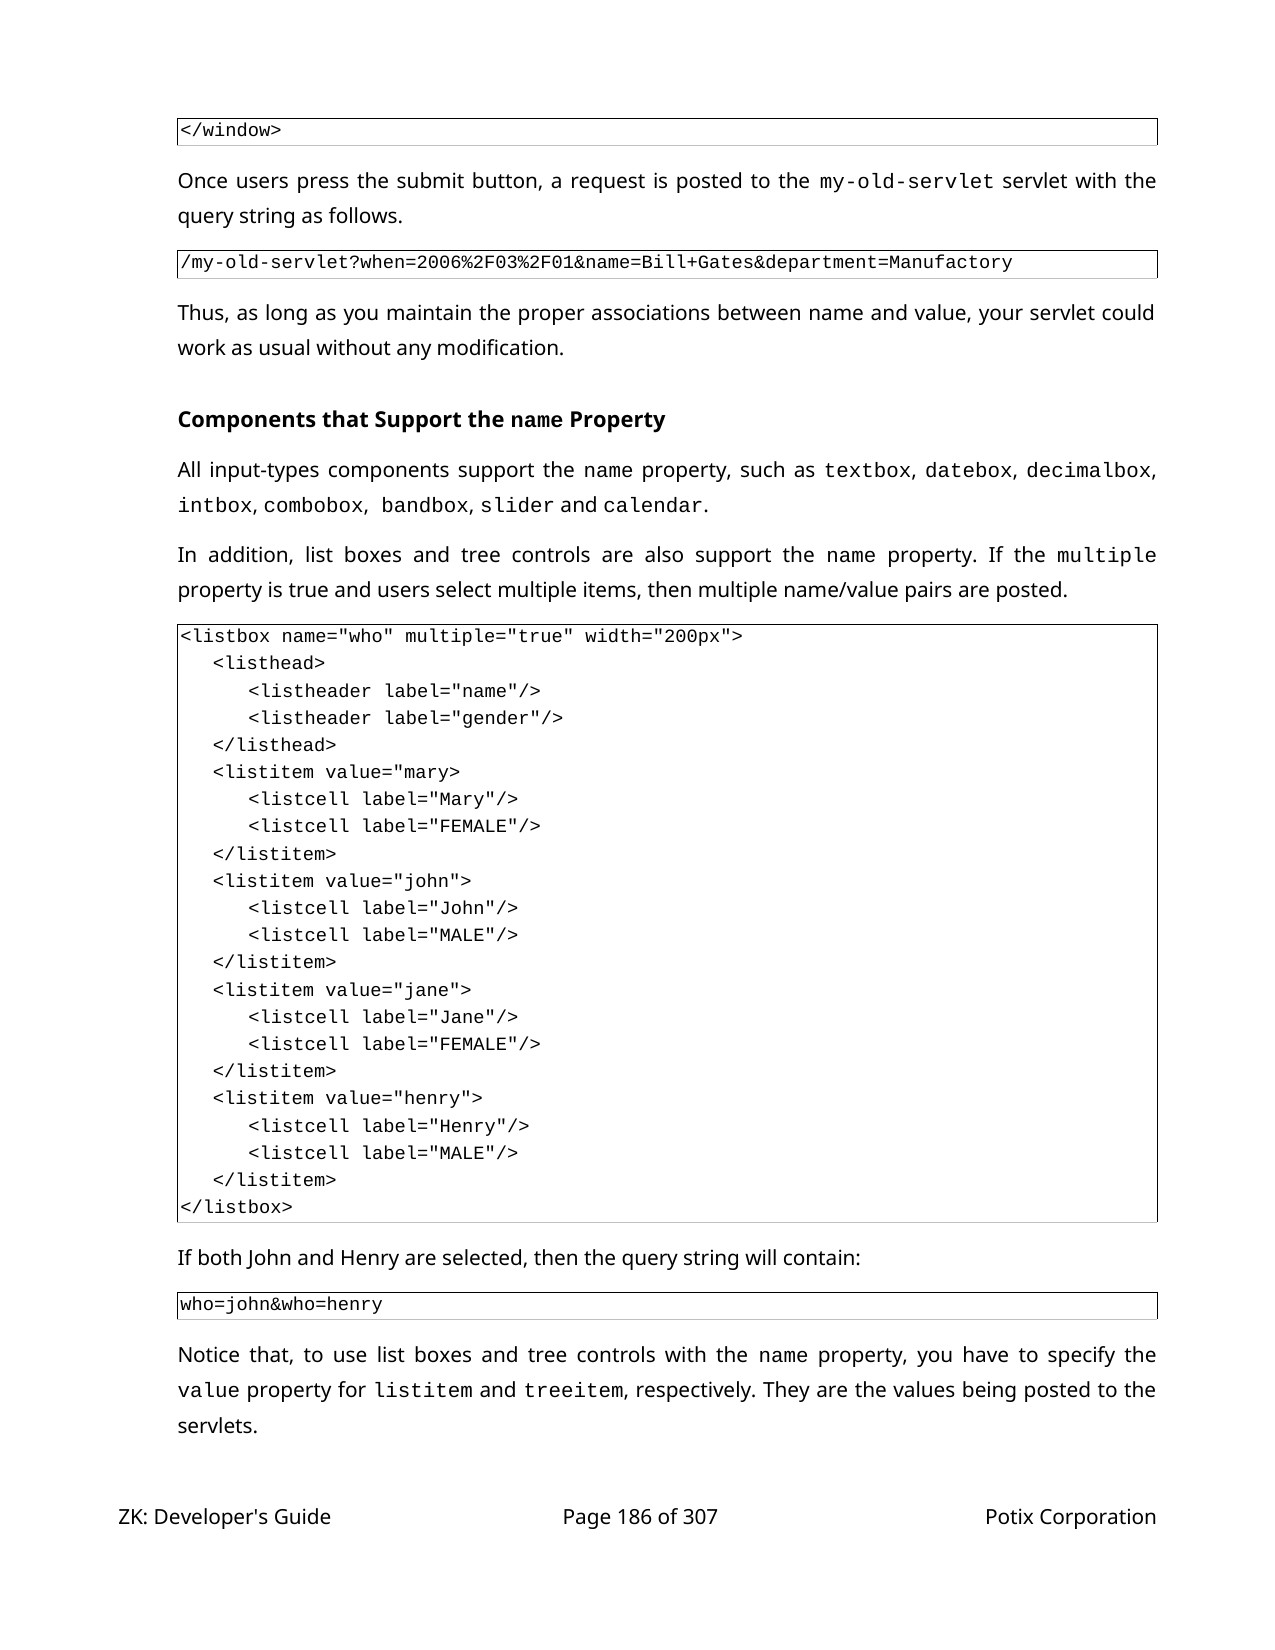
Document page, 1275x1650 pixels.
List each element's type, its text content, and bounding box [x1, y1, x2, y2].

text <listcell label="John"/> [178, 896, 1157, 920]
text <listitem value="john"> [178, 869, 1157, 893]
subtitle Components that Support the name Property [177, 404, 1157, 434]
text </listhead> [178, 733, 1157, 757]
text In addition, list boxes and tree controls are also support the name property. If the multiple property is true and users select multiple items, then multiple name/value pairs are posted. [177, 540, 1157, 603]
text Notice that, to use list boxes and tree controls with the name property, you have to specify the value property for listitem and treeitem, respectively. They are the values being posted to the servlets. [177, 1340, 1157, 1439]
text </listitem> [178, 950, 1157, 974]
text <listcell label="Henry"/> [178, 1113, 1157, 1138]
text <listcell label="FEMALE"/> [178, 814, 1157, 839]
text </listitem> [178, 1168, 1157, 1192]
text who=john&who=henry [178, 1293, 1157, 1319]
text </listitem> [178, 1059, 1157, 1083]
text /my-old-servlet?when=2006%2F03%2F01&name=Bill+Gates&department=Manufactory [178, 251, 1157, 278]
text <listitem value="henry"> [178, 1086, 1157, 1111]
text Once users press the submit button, a request is posted to the my-old-servlet servlet with the query string as follows. [177, 166, 1157, 230]
text <listcell label="FEMALE"/> [178, 1032, 1157, 1056]
text </window> [178, 119, 1157, 145]
text All input-types components support the name property, such as textbox, datebox, decimalbox, intbox, combobox, bandbox, slider and calendar. [177, 455, 1157, 519]
text </listitem> [178, 842, 1157, 866]
text </listbox> [178, 1195, 1157, 1222]
text If both John and Henry are selected, then the query string will contain: [177, 1243, 1157, 1271]
text <listcell label="MALE"/> [178, 923, 1157, 947]
text <listcell label="Jane"/> [178, 1005, 1157, 1029]
text <listcell label="Mary"/> [178, 787, 1157, 811]
text <listheader label="gender"/> [178, 706, 1157, 730]
text Thus, as long as you maintain the proper associations between name and value, your servlet could work as usual without any modification. [177, 298, 1157, 362]
text <listcell label="MALE"/> [178, 1141, 1157, 1165]
text <listitem value="mary> [178, 760, 1157, 784]
text <listheader label="name"/> [178, 678, 1157, 703]
text <listbox name="who" multiple="true" width="200px"> [178, 625, 1157, 648]
text <listhead> [178, 651, 1157, 676]
text <listitem value="jane"> [178, 977, 1157, 1002]
